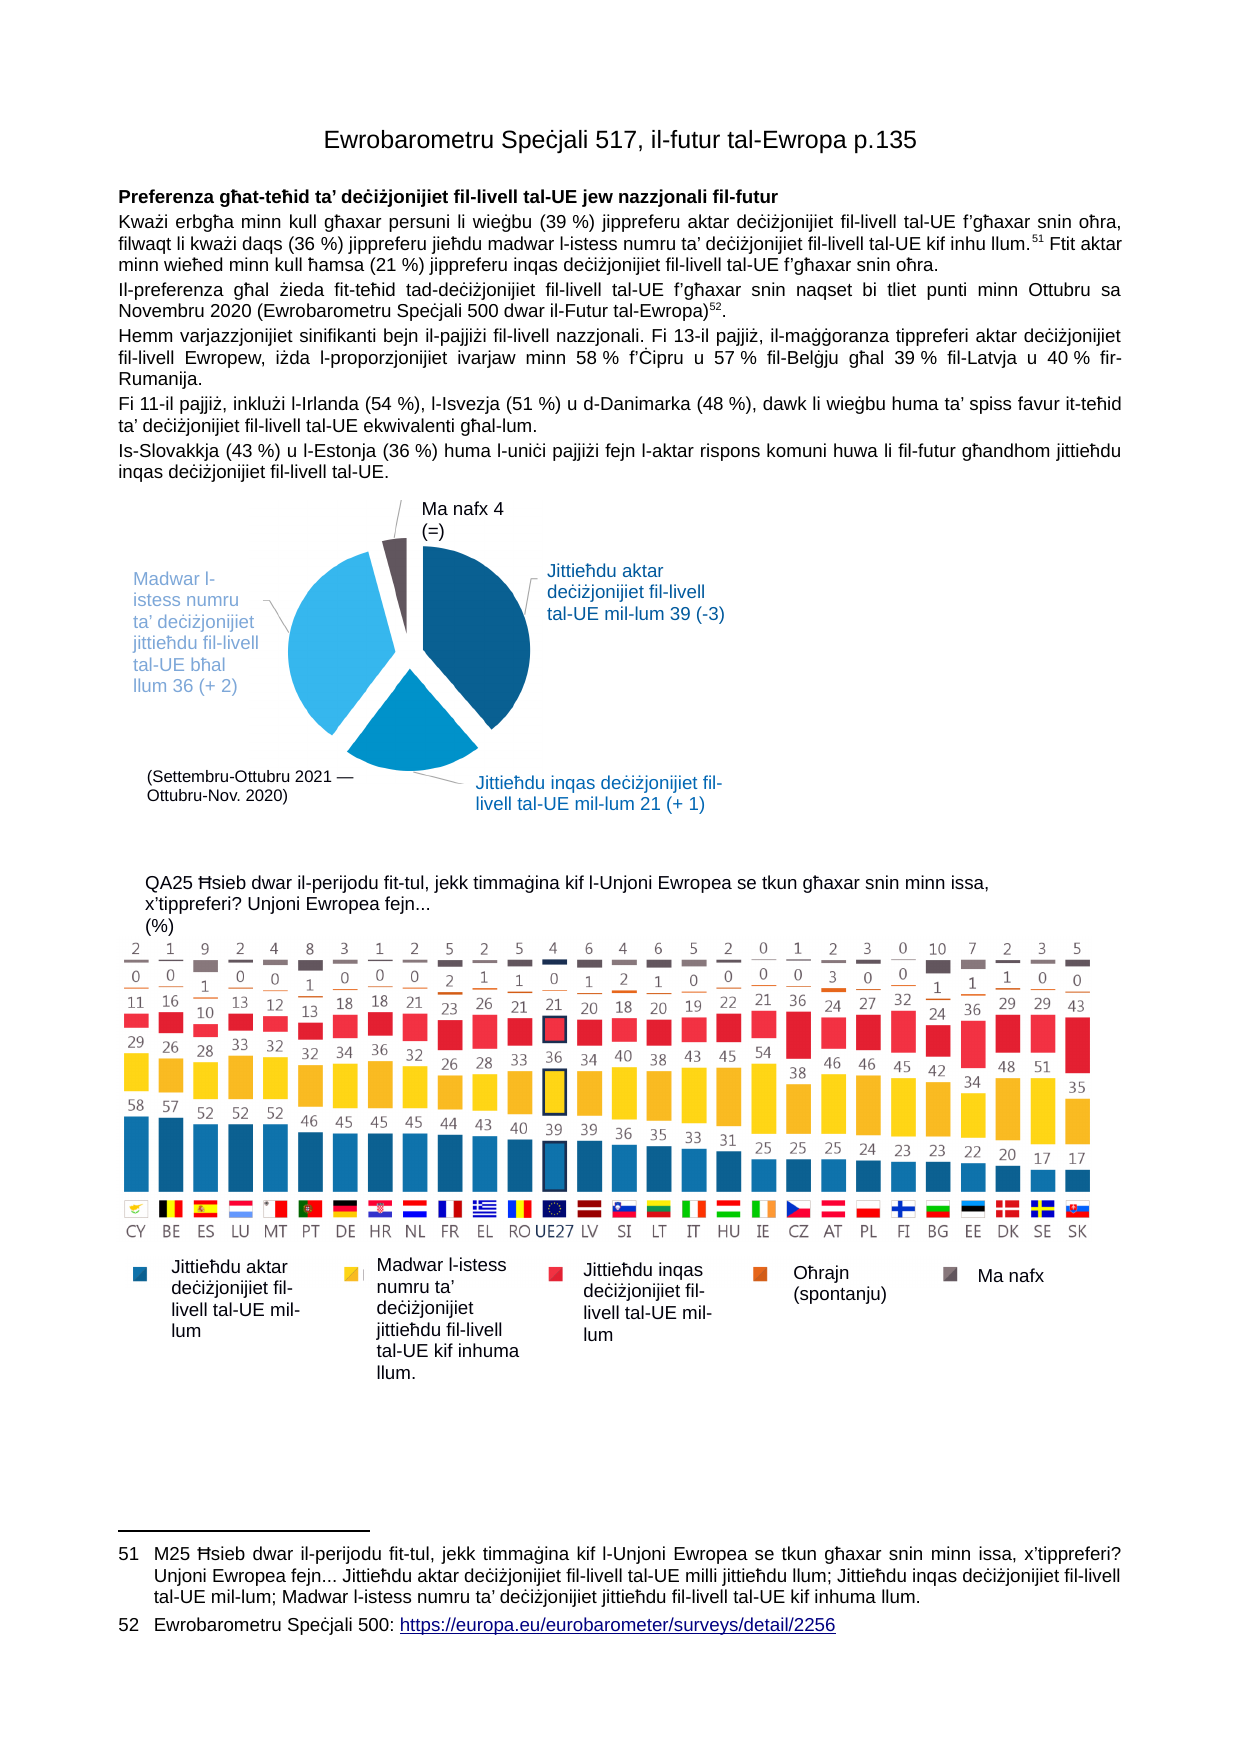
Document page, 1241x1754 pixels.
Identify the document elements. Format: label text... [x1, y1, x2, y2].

picture [249, 500, 543, 784]
text Il-preferenza għal żieda fit-teħid tad-deċiżjonijiet fil-livell tal-UE f’għaxar snin naqset bi tliet punti minn Ottubru sa Novembru 2020 (Ewrobarometru Speċjali 500 dwar il-Futur tal-Ewropa). [118, 279, 1122, 322]
picture [116, 936, 1092, 1242]
text Ewrobarometru Speċjali 500: https://europa.eu/eurobarometer/surveys/detail/2256 [118, 1614, 1122, 1636]
text Fi 11-il pajjiż, inklużi l-Irlanda (54 %), l-Isvezja (51 %) u d-Danimarka (48 %), dawk li wieġbu huma ta’ spiss favur it-teħid ta’ deċiżjonijiet fil-livell tal-UE ekwivalenti għal-lum. [118, 393, 1122, 436]
text M25 Ħsieb dwar il-perijodu fit-tul, jekk timmaġina kif l-Unjoni Ewropea se tkun għaxar snin minn issa, x’tippreferi? Unjoni Ewropea fejn... Jittieħdu aktar deċiżjonijiet fil-livell tal-UE milli jittieħdu llum; Jittieħdu inqas deċiżjonijiet fil-livell tal-UE mil-lum; Madwar l-istess numru ta’ deċiżjonijiet jittieħdu fil-livell tal-UE kif inhuma llum. [118, 1543, 1122, 1608]
text Is-Slovakkja (43 %) u l-Estonja (36 %) huma l-uniċi pajjiżi fejn l-aktar rispons komuni huwa li fil-futur għandhom jittieħdu inqas deċiżjonijiet fil-livell tal-UE. [118, 439, 1122, 482]
text Kważi erbgħa minn kull għaxar persuni li wieġbu (39 %) jippreferu aktar deċiżjonijiet fil-livell tal-UE f’għaxar snin oħra, filwaqt li kważi daqs (36 %) jippreferu jieħdu madwar l-istess numru ta’ deċiżjonijiet fil-livell tal-UE kif inhu llum. Ftit aktar minn wieħed minn kull ħamsa (21 %) jippreferu inqas deċiżjonijiet fil-livell tal-UE f’għaxar snin oħra. [118, 211, 1122, 276]
text Hemm varjazzjonijiet sinifikanti bejn il-pajjiżi fil-livell nazzjonali. Fi 13-il pajjiż, il-maġġoranza tippreferi aktar deċiżjonijiet fil-livell Ewropew, iżda l-proporzjonijiet ivarjaw minn 58 % f’Ċipru u 57 % fil-Belġju għal 39 % fil-Latvja u 40 % fir-Rumanija. [118, 325, 1122, 390]
text Preferenza għat-teħid ta’ deċiżjonijiet fil-livell tal-UE jew nazzjonali fil-futur [118, 186, 1122, 208]
picture [125, 1256, 960, 1288]
